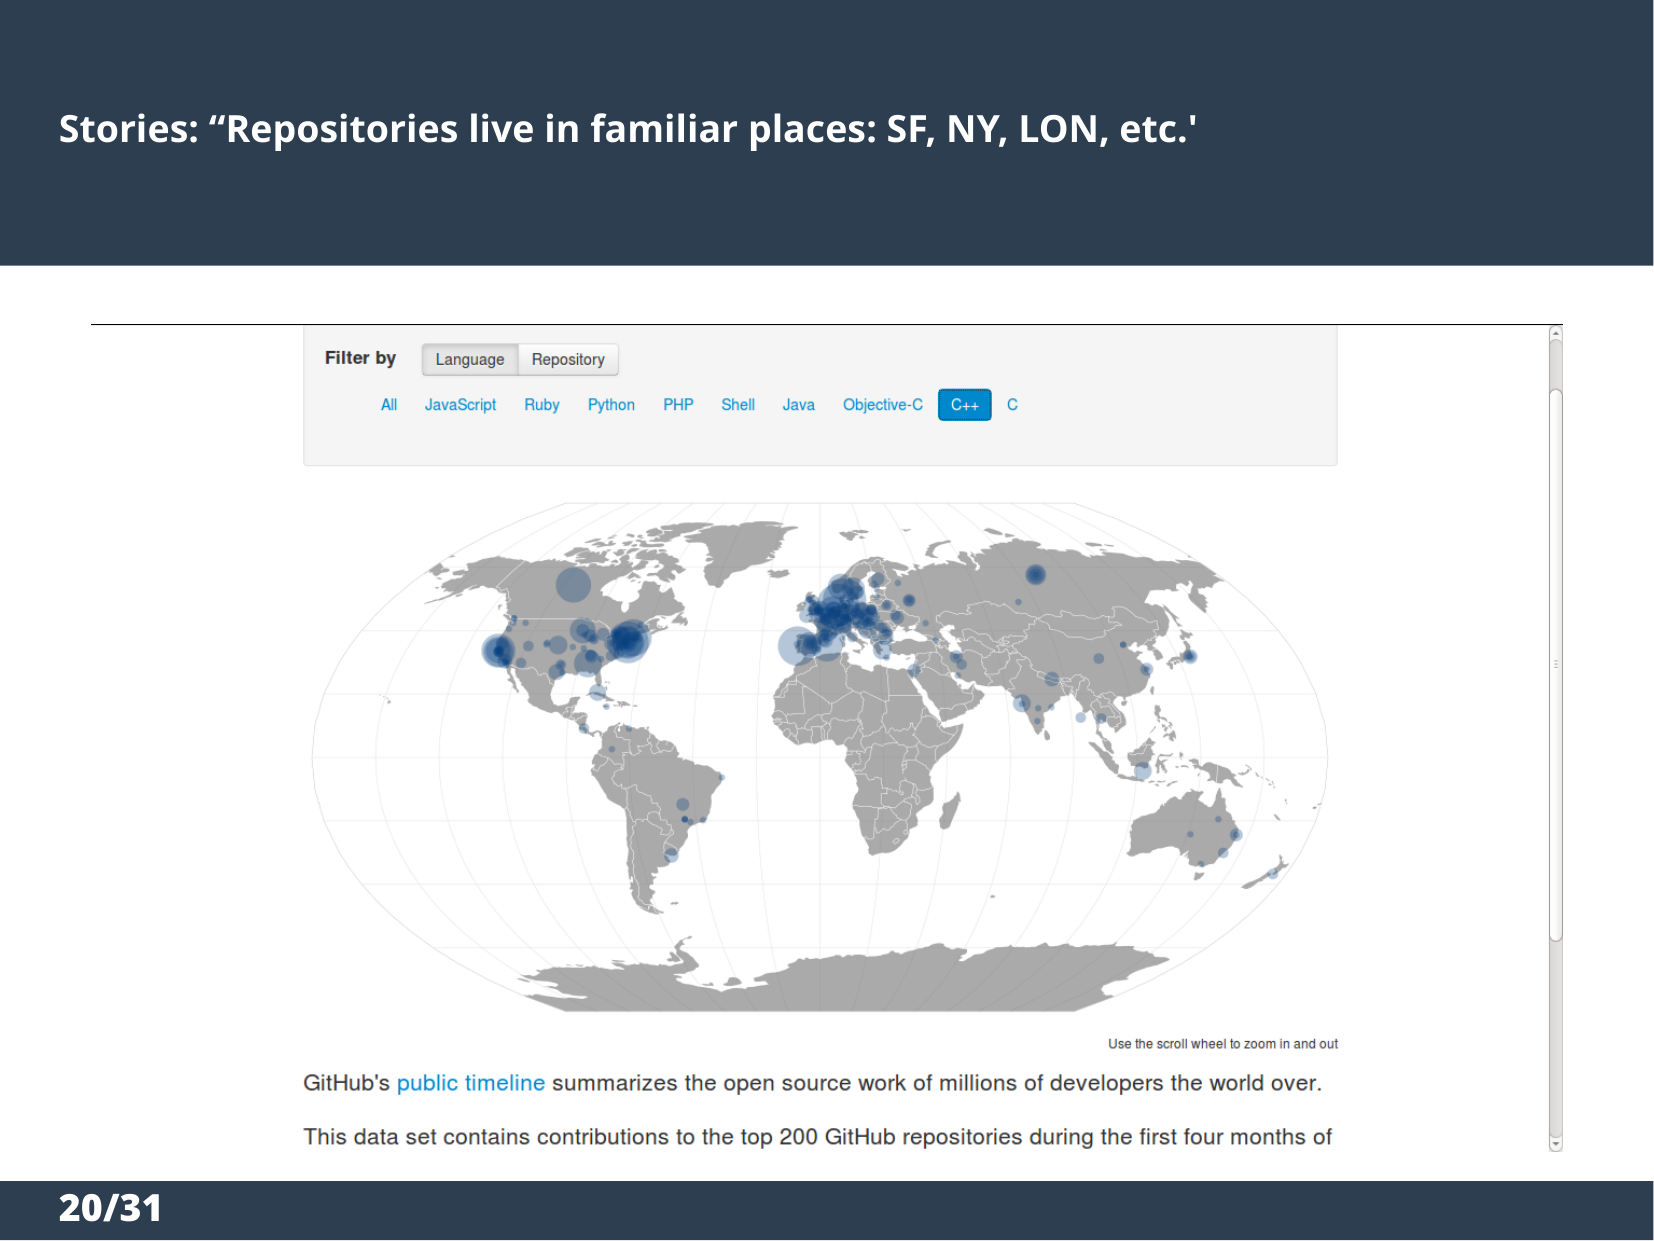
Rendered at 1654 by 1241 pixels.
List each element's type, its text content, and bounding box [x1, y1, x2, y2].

picture [91, 324, 1563, 1152]
title Stories: “Repositories live in familiar places: SF, NY, LON, etc.' [59, 49, 1595, 207]
